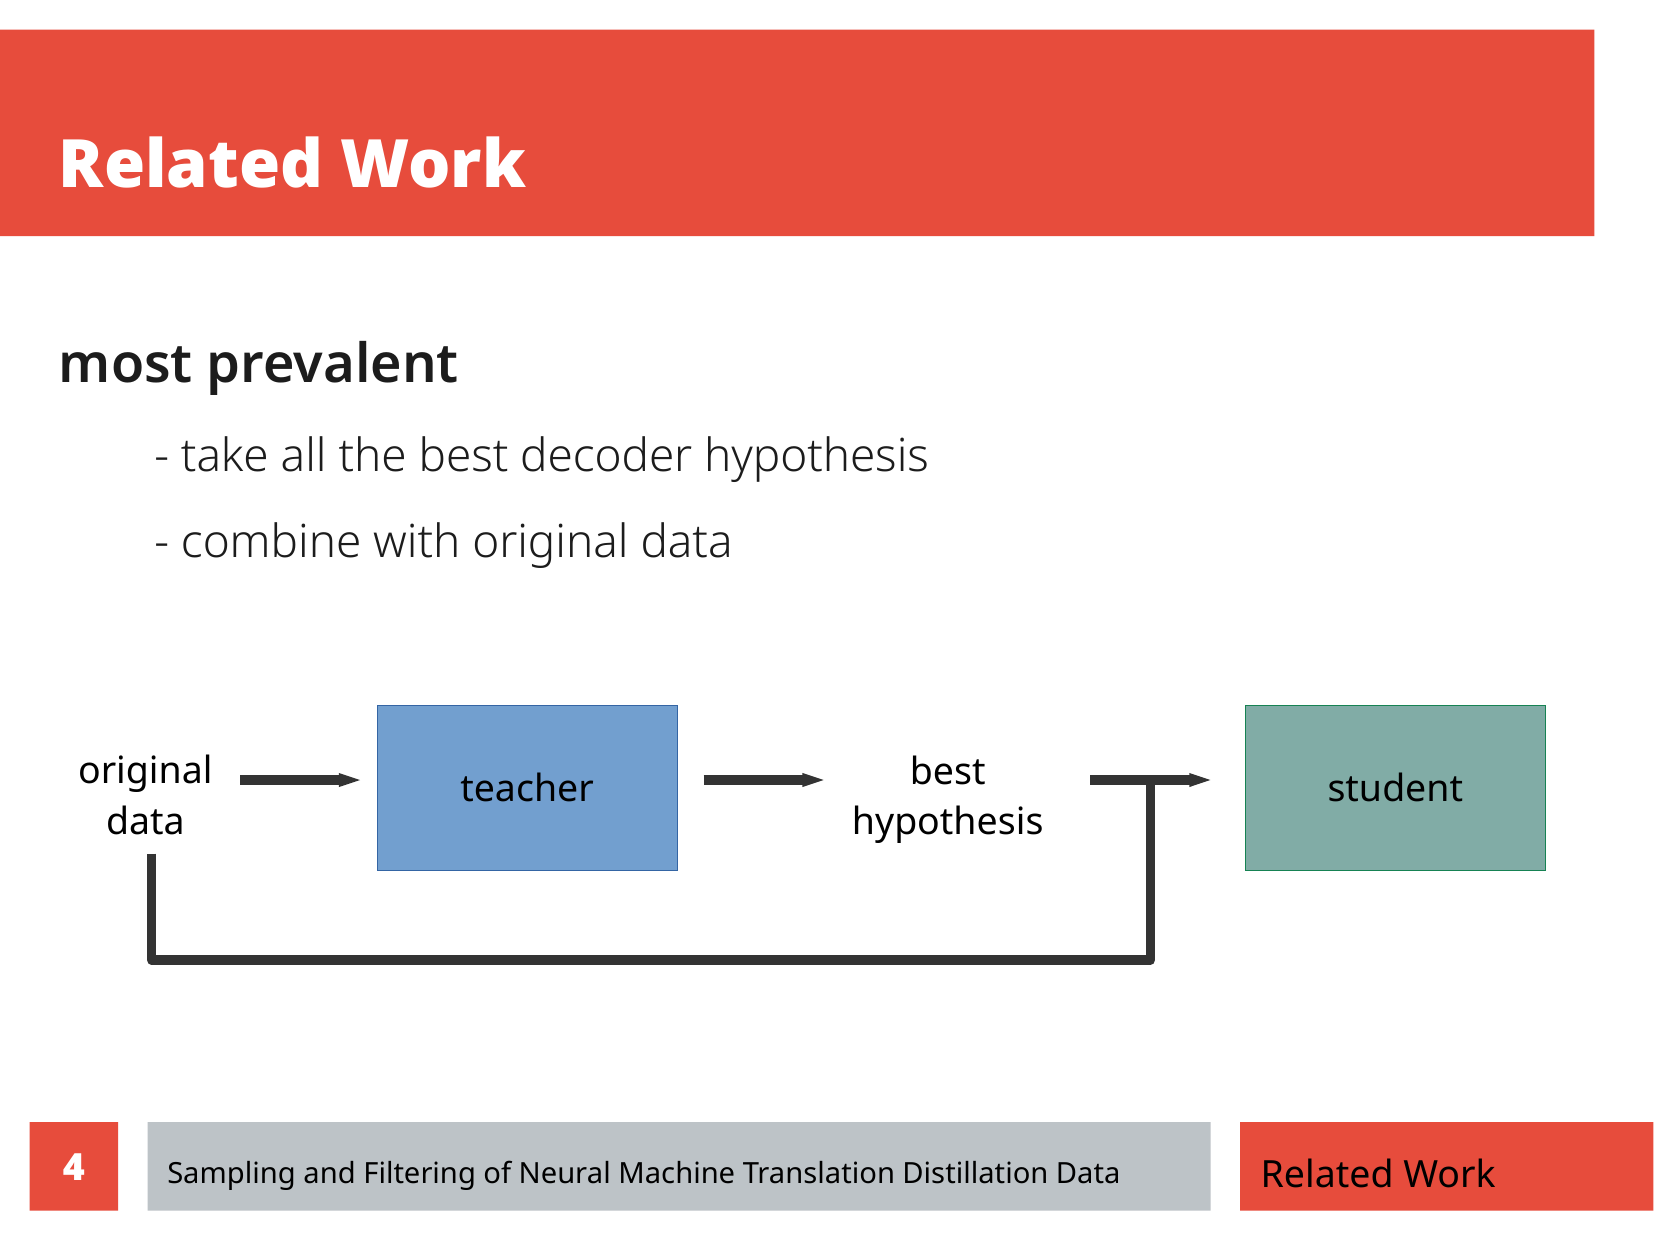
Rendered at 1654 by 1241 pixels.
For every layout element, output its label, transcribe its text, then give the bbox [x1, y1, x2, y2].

text_box student [1245, 705, 1546, 871]
text_box Related Work [1245, 1140, 1624, 1199]
text_box best hypothesis [837, 736, 1081, 839]
text_box teacher [377, 705, 678, 871]
title Related Work [59, 59, 1595, 207]
text_box original data [63, 736, 241, 839]
list most prevalent - take all the best decoder hypothesis - combine with original data [59, 324, 1565, 1093]
text_box Sampling and Filtering of Neural Machine Translation Distillation Data [152, 1145, 1201, 1195]
